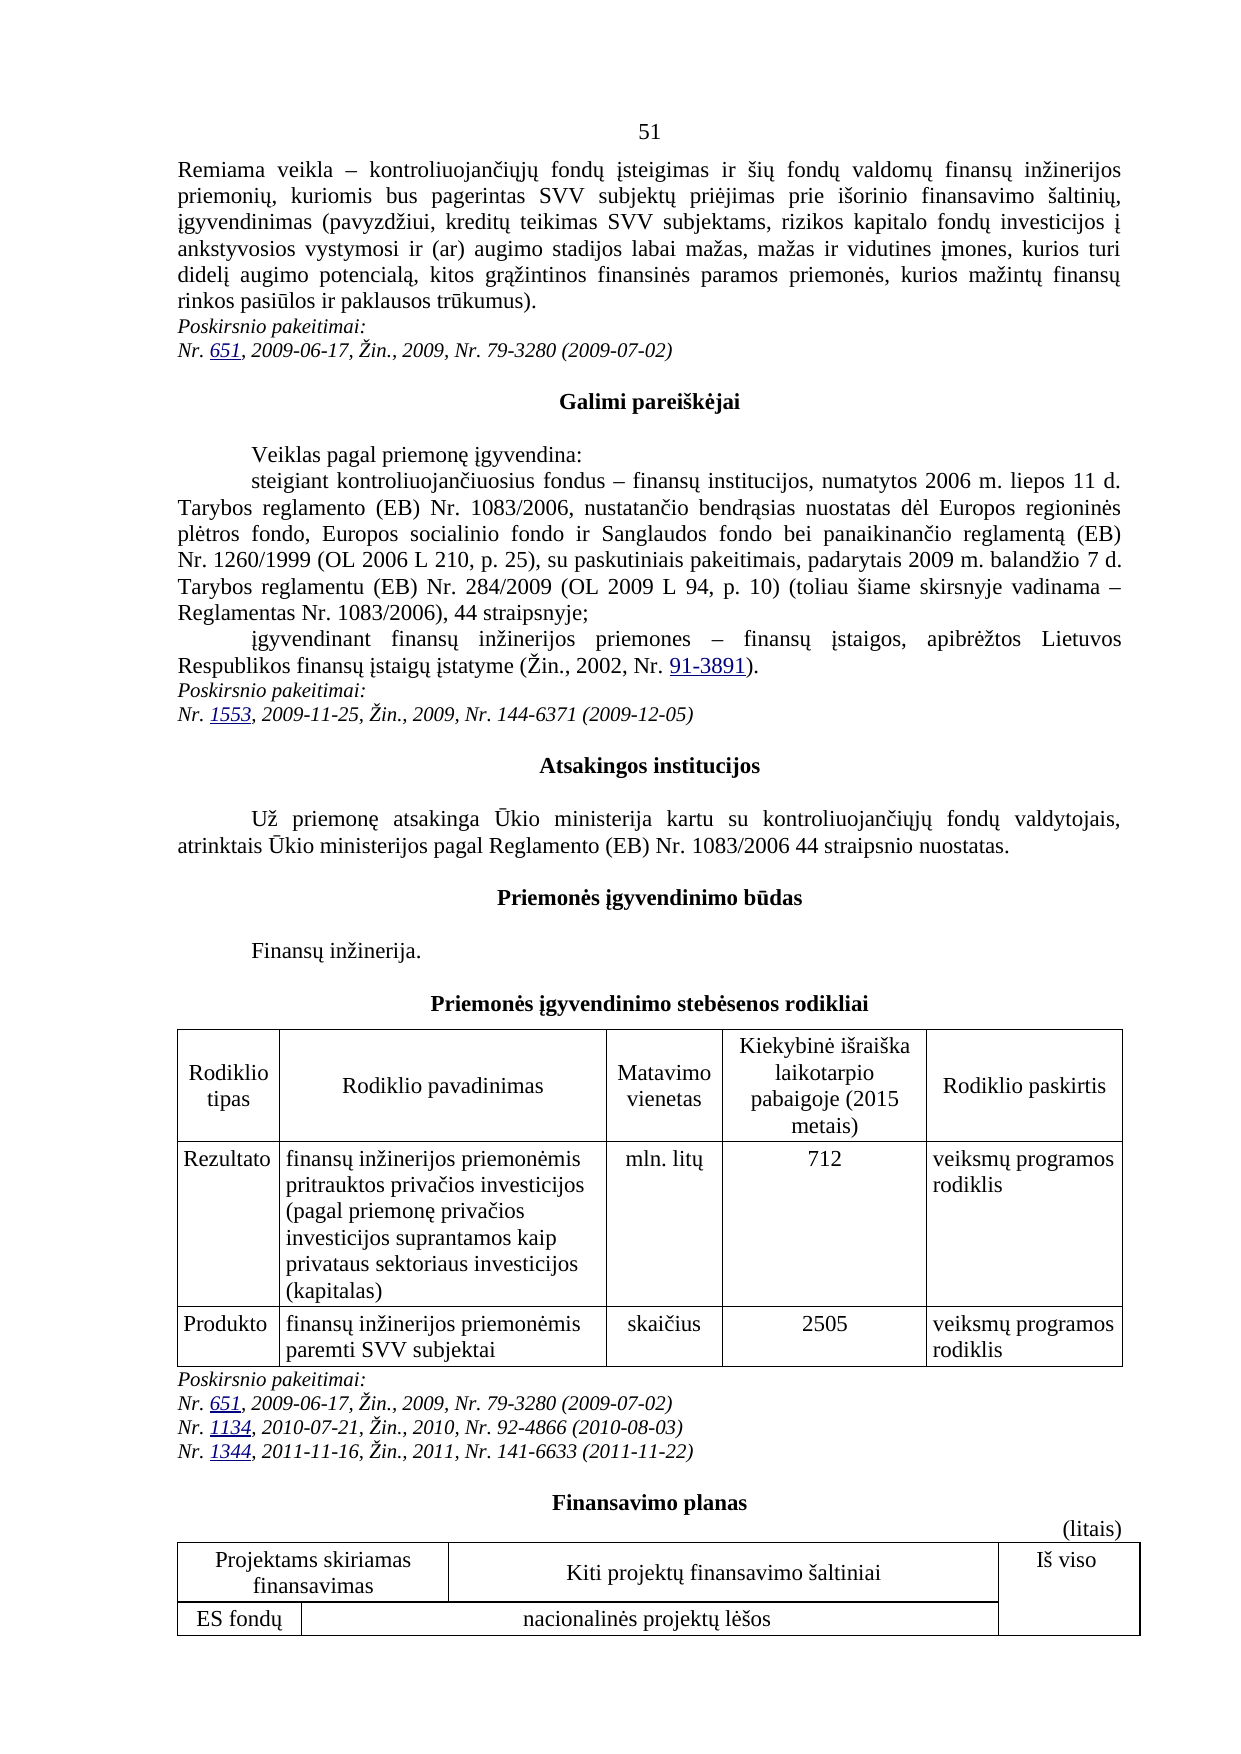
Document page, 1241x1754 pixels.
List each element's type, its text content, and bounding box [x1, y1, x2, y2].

text Finansų inžinerija. [177, 937, 1122, 963]
text Nr. 1344, 2011-11-16, Žin., 2011, Nr. 141-6633 (2011-11-22) [177, 1439, 1122, 1463]
text Poskirsnio pakeitimai: [177, 1367, 1122, 1391]
table_header Kiti projektų finansavimo šaltiniai [449, 1543, 998, 1601]
table_cell Produkto [178, 1307, 279, 1366]
table_header Matavimo vienetas [607, 1030, 722, 1141]
table_cell skaičius [607, 1307, 722, 1366]
table_cell 2505 [723, 1307, 926, 1366]
text steigiant kontroliuojančiuosius fondus – finansų institucijos, numatytos 2006 m. liepos 11 d. Tarybos reglamento (EB) Nr. 1083/2006, nustatančio bendrąsias nuostatas dėl Europos regioninės plėtros fondo, Europos socialinio fondo ir Sanglaudos fondo bei panaikinančio reglamentą (EB) Nr. 1260/1999 (OL 2006 L 210, p. 25), su paskutiniais pakeitimais, padarytais 2009 m. balandžio 7 d. Tarybos reglamentu (EB) Nr. 284/2009 (OL 2009 L 94, p. 10) (toliau šiame skirsnyje vadinama – Reglamentas Nr. 1083/2006), 44 straipsnyje; [177, 467, 1122, 625]
table_cell mln. litų [607, 1142, 722, 1306]
table_cell finansų inžinerijos priemonėmis paremti SVV subjektai [280, 1307, 606, 1366]
table_header Rodiklio paskirtis [927, 1030, 1122, 1141]
table_cell veiksmų programos rodiklis [927, 1307, 1122, 1366]
text Priemonės įgyvendinimo stebėsenos rodikliai [177, 990, 1122, 1016]
text Remiama veikla – kontroliuojančiųjų fondų įsteigimas ir šių fondų valdomų finansų inžinerijos priemonių, kuriomis bus pagerintas SVV subjektų priėjimas prie išorinio finansavimo šaltinių, įgyvendinimas (pavyzdžiui, kreditų teikimas SVV subjektams, rizikos kapitalo fondų investicijos į ankstyvosios vystymosi ir (ar) augimo stadijos labai mažas, mažas ir vidutines įmones, kurios turi didelį augimo potencialą, kitos grąžintinos finansinės paramos priemonės, kurios mažintų finansų rinkos pasiūlos ir paklausos trūkumus). [177, 156, 1122, 314]
table_header Rodiklio tipas [178, 1030, 279, 1141]
table_header Projektams skiriamas finansavimas [178, 1543, 448, 1601]
text Poskirsnio pakeitimai: [177, 314, 1122, 338]
table_header Iš viso [999, 1543, 1139, 1635]
text Galimi pareiškėjai [177, 388, 1122, 414]
text įgyvendinant finansų inžinerijos priemones – finansų įstaigos, apibrėžtos Lietuvos Respublikos finansų įstaigų įstatyme (Žin., 2002, Nr. 91-3891). [177, 625, 1122, 678]
table_cell Rezultato [178, 1142, 279, 1306]
text Priemonės įgyvendinimo būdas [177, 884, 1122, 911]
text Poskirsnio pakeitimai: [177, 678, 1122, 702]
table_cell 712 [723, 1142, 926, 1306]
text Nr. 651, 2009-06-17, Žin., 2009, Nr. 79-3280 (2009-07-02) [177, 338, 1122, 362]
text Veiklas pagal priemonę įgyvendina: [177, 441, 1122, 467]
table_cell veiksmų programos rodiklis [927, 1142, 1122, 1306]
table_cell ES fondų [178, 1603, 301, 1635]
text Atsakingos institucijos [177, 753, 1122, 779]
table_cell finansų inžinerijos priemonėmis pritrauktos privačios investicijos (pagal priemonę privačios investicijos suprantamos kaip privataus sektoriaus investicijos (kapitalas) [280, 1142, 606, 1306]
table_cell nacionalinės projektų lėšos [302, 1603, 998, 1635]
text Nr. 1134, 2010-07-21, Žin., 2010, Nr. 92-4866 (2010-08-03) [177, 1415, 1122, 1439]
text Už priemonę atsakinga Ūkio ministerija kartu su kontroliuojančiųjų fondų valdytojais, atrinktais Ūkio ministerijos pagal Reglamento (EB) Nr. 1083/2006 44 straipsnio nuostatas. [177, 805, 1122, 858]
text (litais) [215, 1516, 1122, 1542]
table_header Rodiklio pavadinimas [280, 1030, 606, 1141]
text Nr. 1553, 2009-11-25, Žin., 2009, Nr. 144-6371 (2009-12-05) [177, 702, 1122, 726]
table_header Kiekybinė išraiška laikotarpio pabaigoje (2015 metais) [723, 1030, 926, 1141]
text Nr. 651, 2009-06-17, Žin., 2009, Nr. 79-3280 (2009-07-02) [177, 1391, 1122, 1415]
text Finansavimo planas [177, 1489, 1122, 1516]
